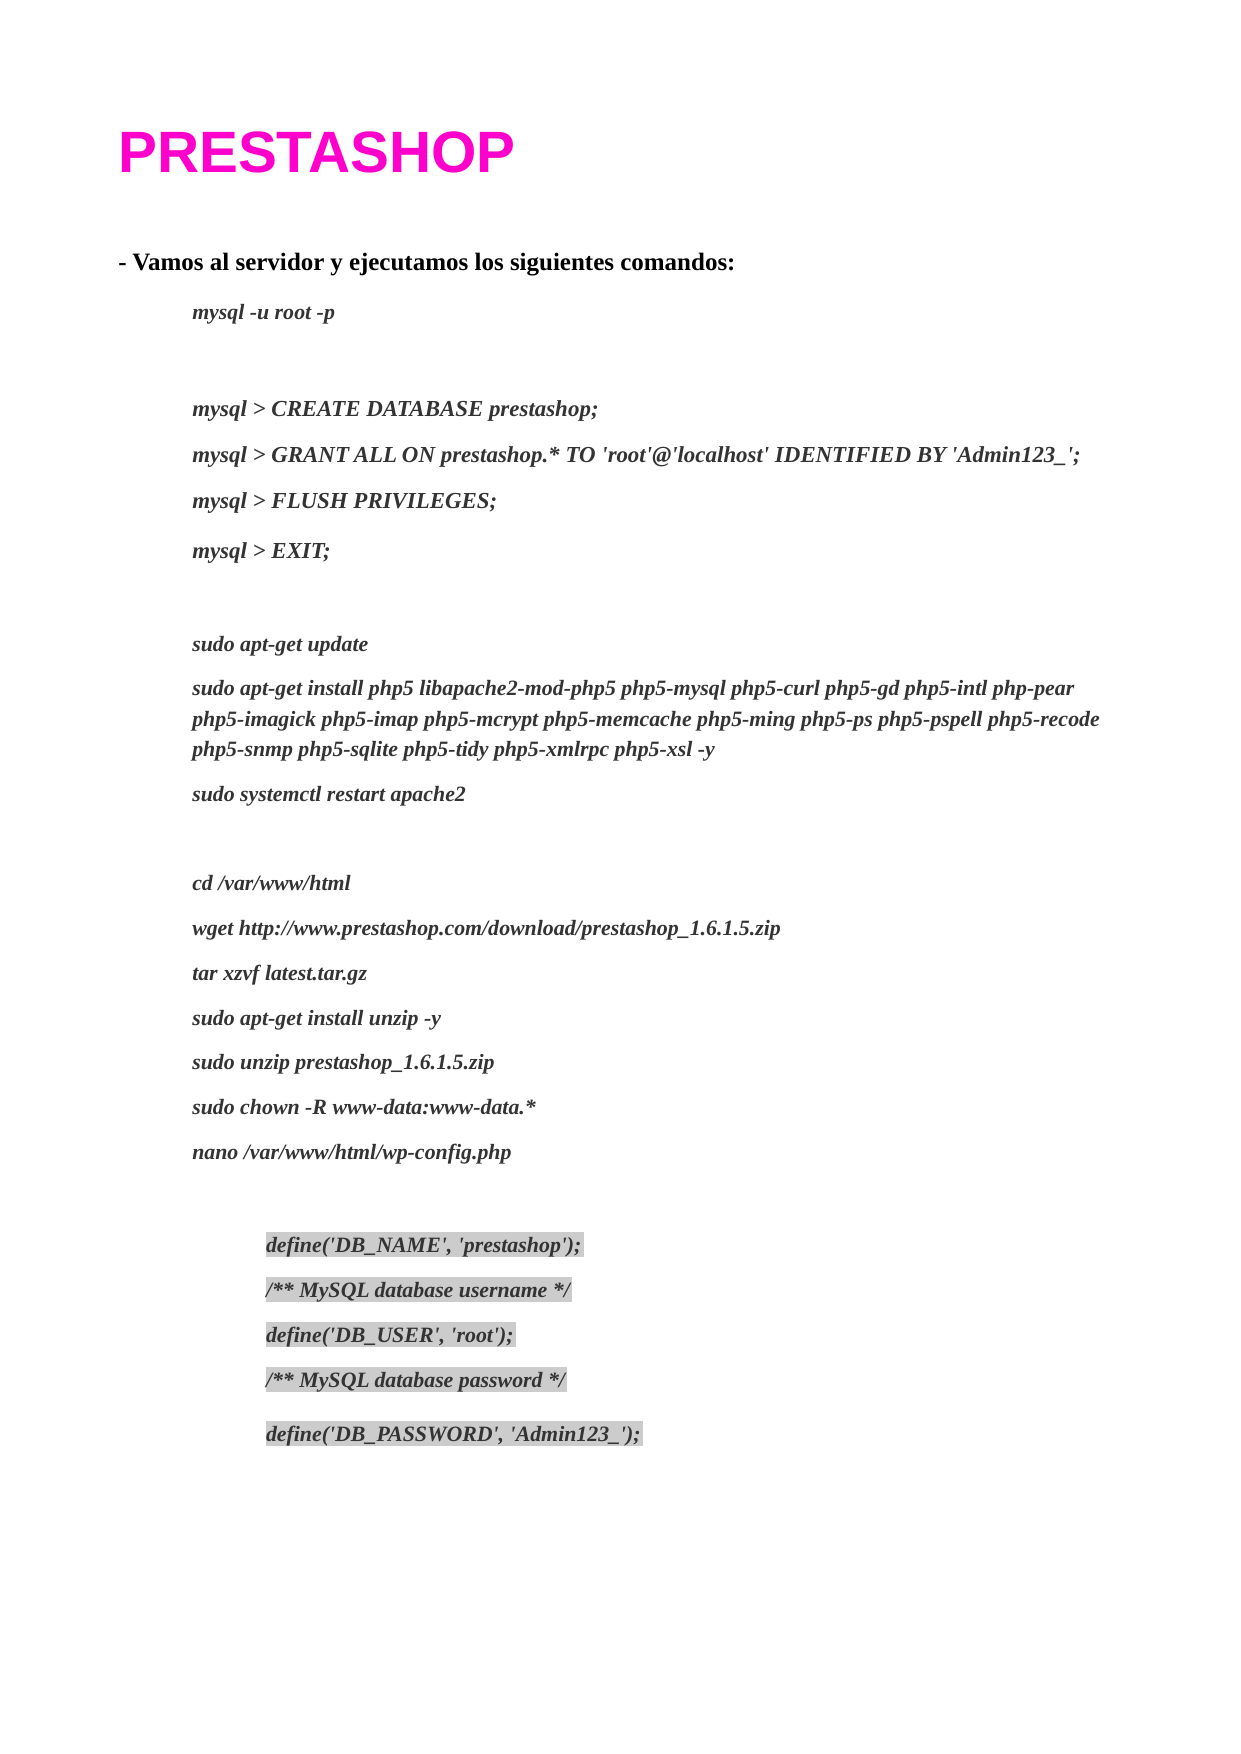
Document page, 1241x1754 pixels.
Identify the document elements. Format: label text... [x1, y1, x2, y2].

text define('DB_NAME', 'prestashop'); [118, 1232, 1122, 1257]
text - Vamos al servidor y ejecutamos los siguientes comandos: [118, 247, 1122, 276]
text nano /var/www/html/wp-config.php [118, 1139, 1122, 1164]
text wget http://www.prestashop.com/download/prestashop_1.6.1.5.zip [118, 915, 1122, 940]
text sudo unzip prestashop_1.6.1.5.zip [118, 1049, 1122, 1074]
text mysql > FLUSH PRIVILEGES; [118, 487, 1122, 514]
title PRESTASHOP [118, 118, 1122, 185]
text define('DB_PASSWORD', 'Admin123_'); [118, 1411, 1122, 1446]
text sudo chown -R www-data:www-data.* [118, 1094, 1122, 1119]
text sudo apt-get install php5 libapache2-mod-php5 php5-mysql php5-curl php5-gd php5-intl php-pear php5-imagick php5-imap php5-mcrypt php5-memcache php5-ming php5-ps php5-pspell php5-recode php5-snmp php5-sqlite php5-tidy php5-xmlrpc php5-xsl -y [118, 675, 1122, 761]
text mysql > CREATE DATABASE prestashop; [118, 395, 1122, 422]
text /** MySQL database username */ [118, 1277, 1122, 1302]
text sudo apt-get install unzip -y [118, 1004, 1122, 1030]
text define('DB_USER', 'root'); [118, 1322, 1122, 1347]
text sudo systemctl restart apache2 [118, 781, 1122, 806]
text tar xzvf latest.tar.gz [118, 960, 1122, 985]
text /** MySQL database password */ [118, 1367, 1122, 1392]
text mysql > GRANT ALL ON prestashop.* TO 'root'@'localhost' IDENTIFIED BY 'Admin123_'; [118, 441, 1122, 468]
text cd /var/www/html [118, 870, 1122, 895]
text mysql -u root -p [118, 296, 1122, 326]
text sudo apt-get update [118, 631, 1122, 656]
text mysql > EXIT; [118, 534, 1122, 565]
